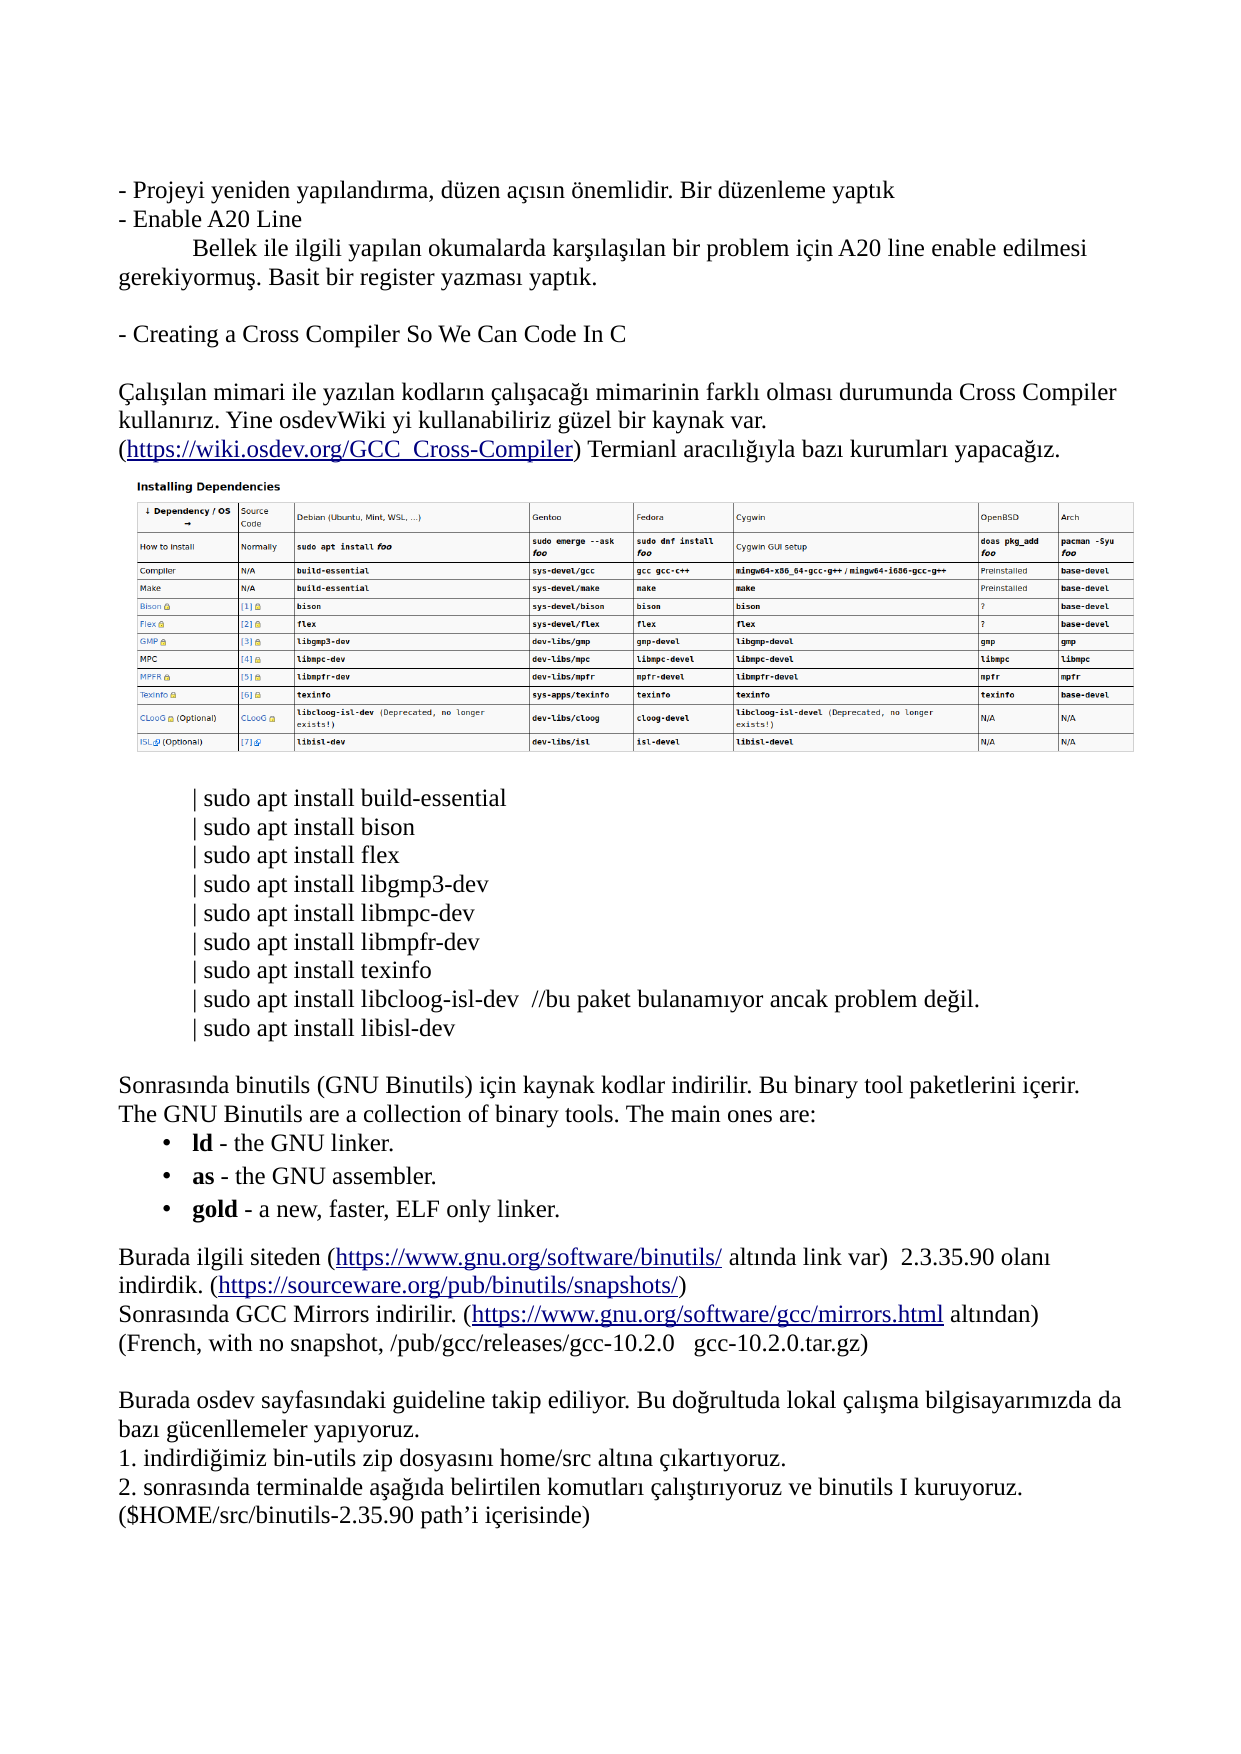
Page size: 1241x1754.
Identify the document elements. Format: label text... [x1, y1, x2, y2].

text - Enable A20 Line [118, 204, 1122, 233]
text | sudo apt install texinfo [118, 956, 1122, 984]
text | sudo apt install build-essential [118, 783, 1122, 812]
text | sudo apt install libmpc-dev [118, 898, 1122, 927]
text | sudo apt install flex [118, 841, 1122, 869]
picture [132, 479, 1137, 755]
list as - the GNU assembler. [162, 1161, 1122, 1190]
text - Projeyi yeniden yapılandırma, düzen açısın önemlidir. Bir düzenleme yaptık [118, 176, 1122, 204]
text | sudo apt install libcloog-isl-dev //bu paket bulanamıyor ancak problem değil. [118, 984, 1122, 1013]
text Sonrasında GCC Mirrors indirilir. (https://www.gnu.org/software/gcc/mirrors.html altından) (French, with no snapshot, /pub/gcc/releases/gcc-10.2.0 gcc-10.2.0.tar.gz) [118, 1299, 1122, 1357]
text Çalışılan mimari ile yazılan kodların çalışacağı mimarinin farklı olması durumunda Cross Compiler kullanırız. Yine osdevWiki yi kullanabiliriz güzel bir kaynak var. (https://wiki.osdev.org/GCC_Cross-Compiler) Termianl aracılığıyla bazı kurumları yapacağız. [118, 377, 1122, 463]
text 1. indirdiğimiz bin-utils zip dosyasını home/src altına çıkartıyoruz. [118, 1443, 1122, 1472]
text | sudo apt install libmpfr-dev [118, 927, 1122, 956]
text 2. sonrasında terminalde aşağıda belirtilen komutları çalıştırıyoruz ve binutils I kuruyoruz. ($HOME/src/binutils-2.35.90 path’i içerisinde) [118, 1472, 1122, 1529]
text Bellek ile ilgili yapılan okumalarda karşılaşılan bir problem için A20 line enable edilmesi gerekiyormuş. Basit bir register yazması yaptık. [118, 233, 1122, 291]
text - Creating a Cross Compiler So We Can Code In C [118, 319, 1122, 348]
list gold - a new, faster, ELF only linker. [162, 1194, 1122, 1223]
text | sudo apt install bison [118, 812, 1122, 841]
text | sudo apt install libgmp3-dev [118, 869, 1122, 898]
text Burada ilgili siteden (https://www.gnu.org/software/binutils/ altında link var) 2.3.35.90 olanı indirdik. (https://sourceware.org/pub/binutils/snapshots/) [118, 1242, 1122, 1299]
text | sudo apt install libisl-dev [118, 1013, 1122, 1042]
list ld - the GNU linker. [162, 1128, 1122, 1157]
text Burada osdev sayfasındaki guideline takip ediliyor. Bu doğrultuda lokal çalışma bilgisayarımızda da bazı gücenllemeler yapıyoruz. [118, 1386, 1122, 1443]
text Sonrasında binutils (GNU Binutils) için kaynak kodlar indirilir. Bu binary tool paketlerini içerir. The GNU Binutils are a collection of binary tools. The main ones are: [118, 1071, 1122, 1128]
